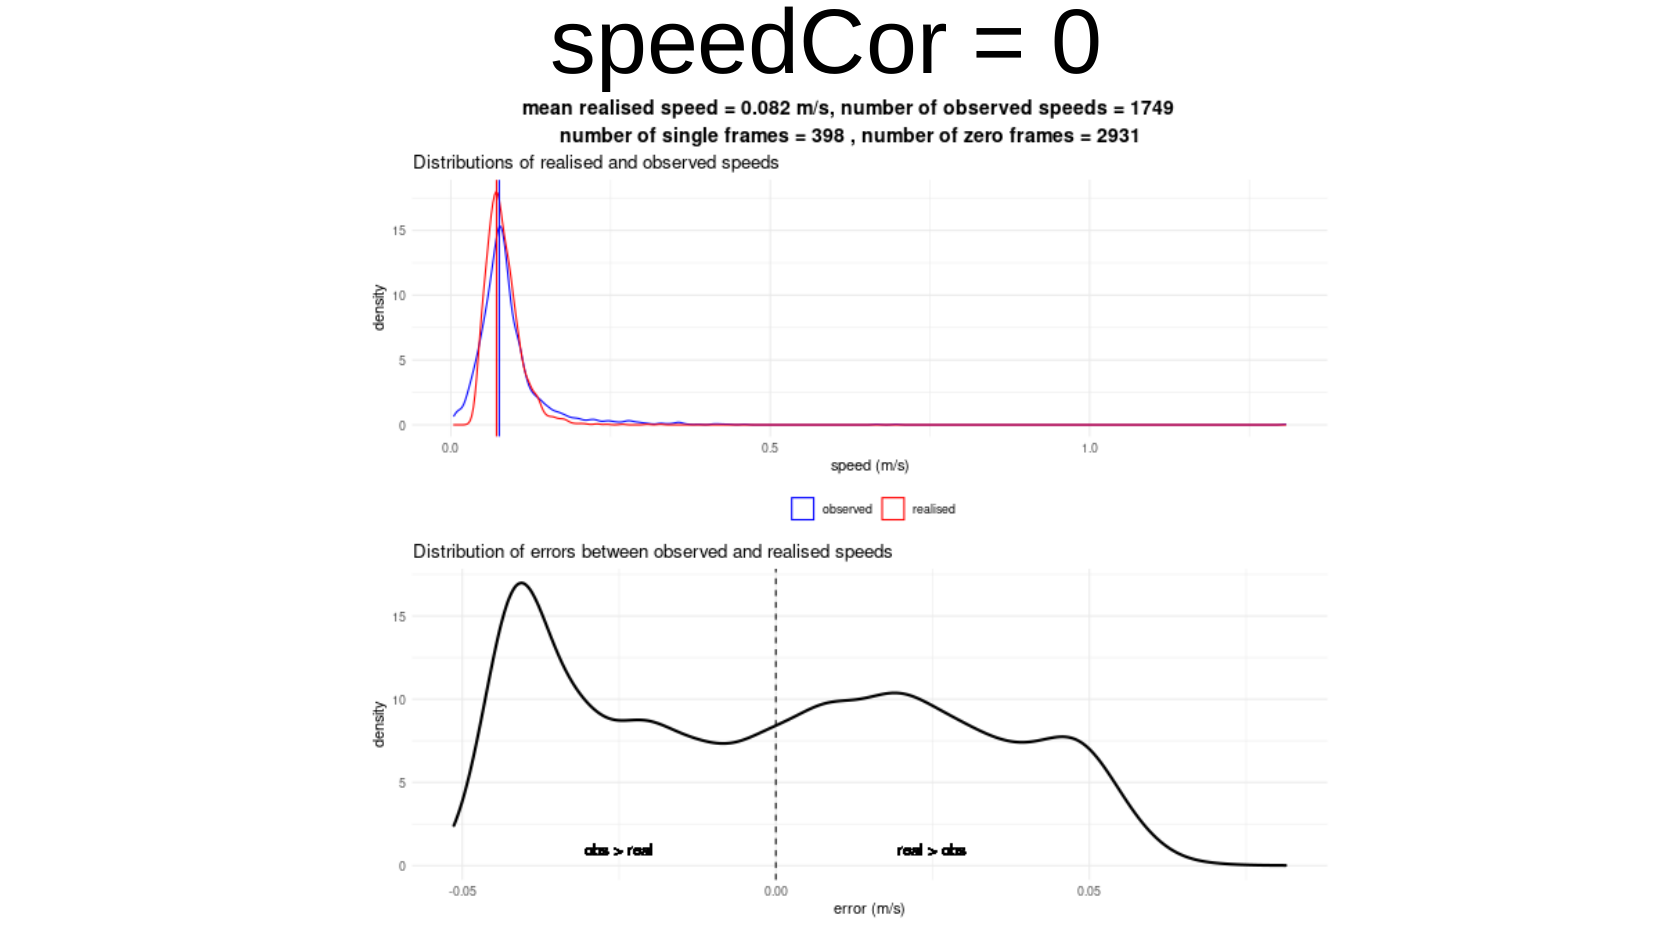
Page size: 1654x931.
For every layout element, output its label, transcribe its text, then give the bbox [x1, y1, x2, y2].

picture [366, 94, 1335, 925]
title speedCor = 0 [82, 0, 1571, 120]
